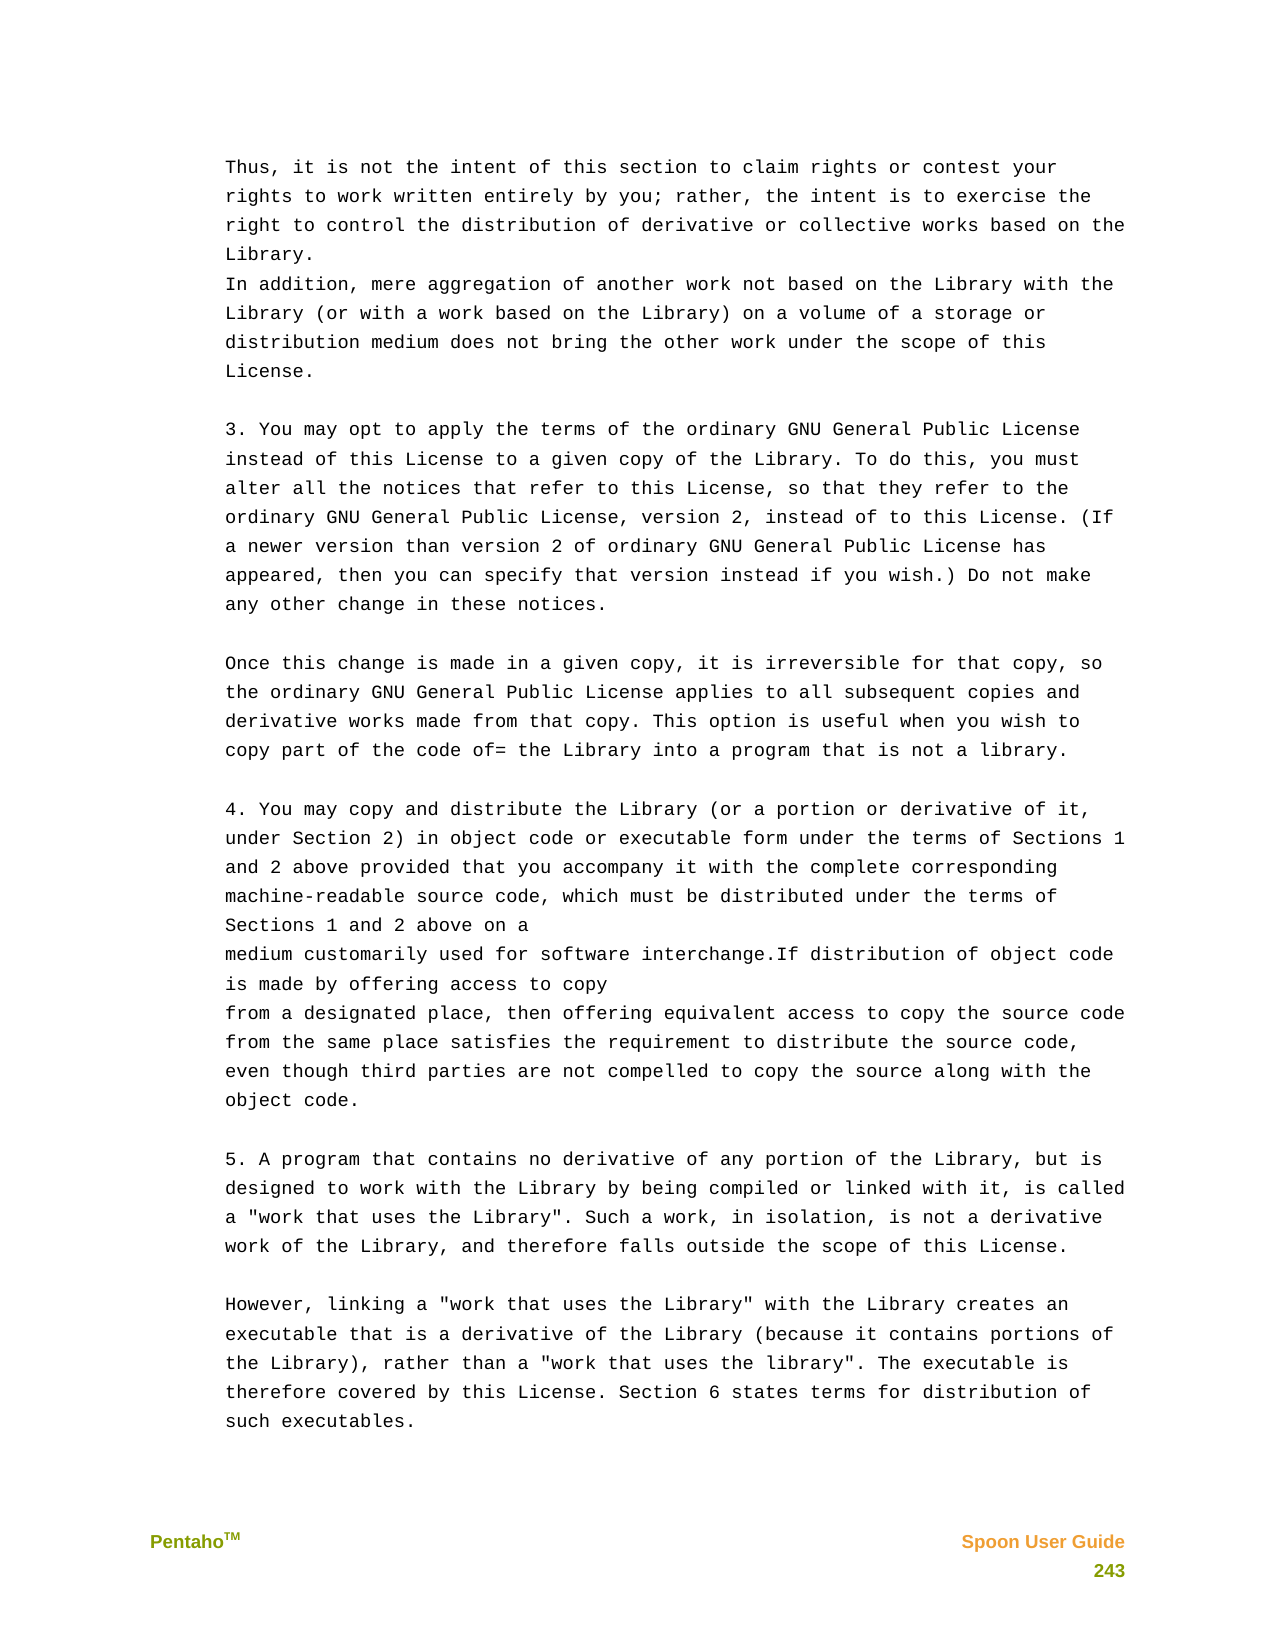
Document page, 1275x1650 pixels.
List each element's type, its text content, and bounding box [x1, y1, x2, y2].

text medium customarily used for software interchange.If distribution of object code is made by offering access to copy [225, 937, 1125, 996]
text However, linking a "work that uses the Library" with the Library creates an executable that is a derivative of the Library (because it contains portions of the Library), rather than a "work that uses the library". The executable is therefore covered by this License. Section 6 states terms for distribution of such executables. [225, 1287, 1125, 1433]
text 3. You may opt to apply the terms of the ordinary GNU General Public License instead of this License to a given copy of the Library. To do this, you must alter all the notices that refer to this License, so that they refer to the ordinary GNU General Public License, version 2, instead of to this License. (If a newer version than version 2 of ordinary GNU General Public License has appeared, then you can specify that version instead if you wish.) Do not make any other change in these notices. [225, 412, 1125, 617]
text Thus, it is not the intent of this section to claim rights or contest your rights to work written entirely by you; rather, the intent is to exercise the right to control the distribution of derivative or collective works based on the Library. [225, 150, 1125, 267]
text Once this change is made in a given copy, it is irreversible for that copy, so the ordinary GNU General Public License applies to all subsequent copies and derivative works made from that copy. This option is useful when you wish to copy part of the code of= the Library into a program that is not a library. [225, 646, 1125, 762]
text In addition, mere aggregation of another work not based on the Library with the Library (or with a work based on the Library) on a volume of a storage or distribution medium does not bring the other work under the scope of this License. [225, 267, 1125, 383]
text 4. You may copy and distribute the Library (or a portion or derivative of it, under Section 2) in object code or executable form under the terms of Sections 1 and 2 above provided that you accompany it with the complete corresponding machine-readable source code, which must be distributed under the terms of Sections 1 and 2 above on a [225, 792, 1125, 937]
text from a designated place, then offering equivalent access to copy the source code from the same place satisfies the requirement to distribute the source code, even though third parties are not compelled to copy the source along with the object code. [225, 996, 1125, 1112]
text 5. A program that contains no derivative of any portion of the Library, but is designed to work with the Library by being compiled or linked with it, is called a "work that uses the Library". Such a work, in isolation, is not a derivative work of the Library, and therefore falls outside the scope of this License. [225, 1142, 1125, 1258]
